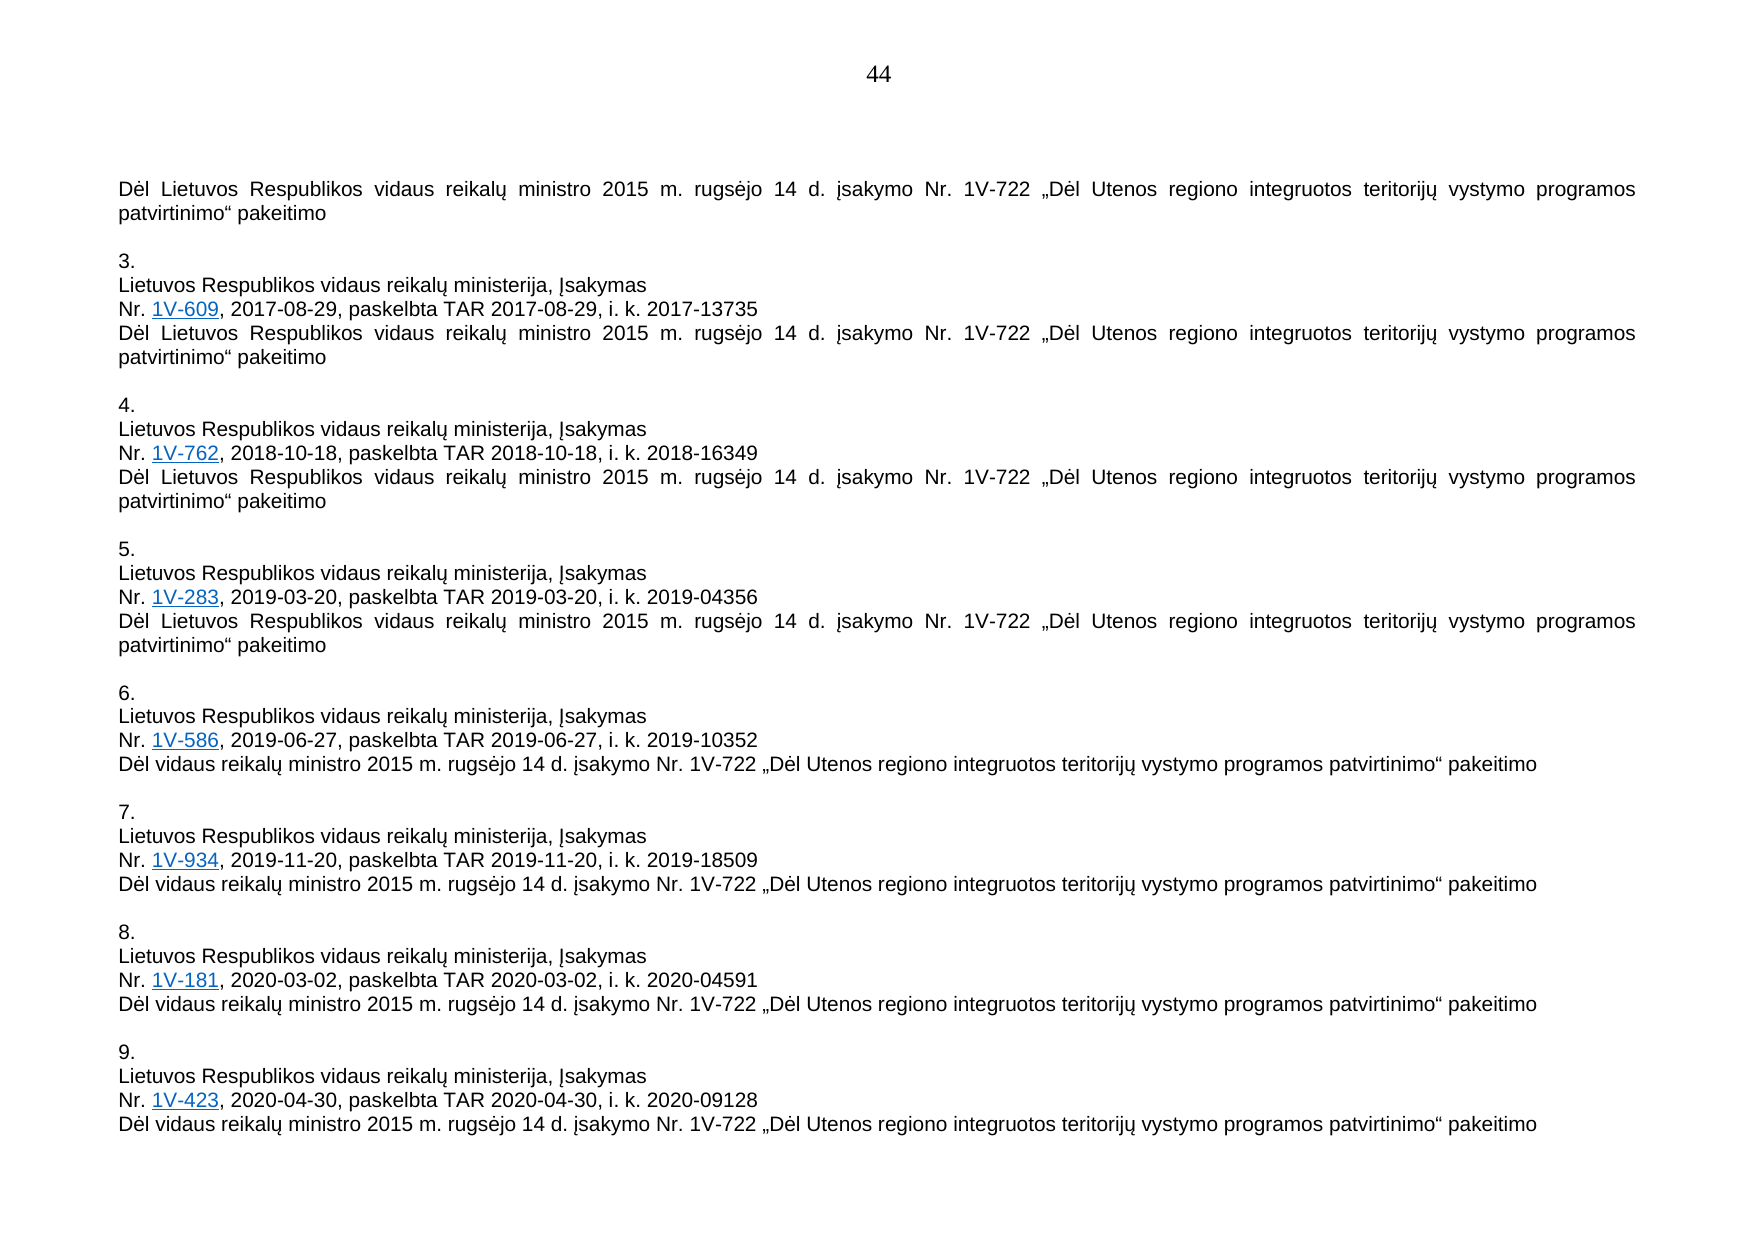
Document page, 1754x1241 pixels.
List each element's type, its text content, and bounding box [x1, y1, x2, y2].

text Nr. 1V-934, 2019-11-20, paskelbta TAR 2019-11-20, i. k. 2019-18509 [118, 848, 1639, 872]
text Dėl vidaus reikalų ministro 2015 m. rugsėjo 14 d. įsakymo Nr. 1V-722 „Dėl Utenos regiono integruotos teritorijų vystymo programos patvirtinimo“ pakeitimo [118, 1112, 1639, 1136]
text Dėl Lietuvos Respublikos vidaus reikalų ministro 2015 m. rugsėjo 14 d. įsakymo Nr. 1V-722 „Dėl Utenos regiono integruotos teritorijų vystymo programos patvirtinimo“ pakeitimo [118, 608, 1639, 656]
text Dėl Lietuvos Respublikos vidaus reikalų ministro 2015 m. rugsėjo 14 d. įsakymo Nr. 1V-722 „Dėl Utenos regiono integruotos teritorijų vystymo programos patvirtinimo“ pakeitimo [118, 465, 1639, 513]
text Nr. 1V-181, 2020-03-02, paskelbta TAR 2020-03-02, i. k. 2020-04591 [118, 968, 1639, 992]
text Nr. 1V-423, 2020-04-30, paskelbta TAR 2020-04-30, i. k. 2020-09128 [118, 1088, 1639, 1112]
text Lietuvos Respublikos vidaus reikalų ministerija, Įsakymas [118, 1064, 1639, 1088]
text Dėl Lietuvos Respublikos vidaus reikalų ministro 2015 m. rugsėjo 14 d. įsakymo Nr. 1V-722 „Dėl Utenos regiono integruotos teritorijų vystymo programos patvirtinimo“ pakeitimo [118, 177, 1639, 225]
text Lietuvos Respublikos vidaus reikalų ministerija, Įsakymas [118, 561, 1639, 584]
text Lietuvos Respublikos vidaus reikalų ministerija, Įsakymas [118, 273, 1639, 297]
text Nr. 1V-762, 2018-10-18, paskelbta TAR 2018-10-18, i. k. 2018-16349 [118, 441, 1639, 465]
text 6. [118, 680, 1639, 704]
text 5. [118, 537, 1639, 561]
text Dėl vidaus reikalų ministro 2015 m. rugsėjo 14 d. įsakymo Nr. 1V-722 „Dėl Utenos regiono integruotos teritorijų vystymo programos patvirtinimo“ pakeitimo [118, 872, 1639, 896]
text Lietuvos Respublikos vidaus reikalų ministerija, Įsakymas [118, 704, 1639, 728]
text 7. [118, 800, 1639, 824]
text Dėl vidaus reikalų ministro 2015 m. rugsėjo 14 d. įsakymo Nr. 1V-722 „Dėl Utenos regiono integruotos teritorijų vystymo programos patvirtinimo“ pakeitimo [118, 752, 1639, 776]
text Nr. 1V-586, 2019-06-27, paskelbta TAR 2019-06-27, i. k. 2019-10352 [118, 728, 1639, 752]
text Lietuvos Respublikos vidaus reikalų ministerija, Įsakymas [118, 824, 1639, 848]
text 4. [118, 393, 1639, 417]
text Nr. 1V-609, 2017-08-29, paskelbta TAR 2017-08-29, i. k. 2017-13735 [118, 297, 1639, 321]
text 8. [118, 920, 1639, 944]
text 3. [118, 249, 1639, 273]
text Lietuvos Respublikos vidaus reikalų ministerija, Įsakymas [118, 944, 1639, 968]
text Dėl vidaus reikalų ministro 2015 m. rugsėjo 14 d. įsakymo Nr. 1V-722 „Dėl Utenos regiono integruotos teritorijų vystymo programos patvirtinimo“ pakeitimo [118, 992, 1639, 1016]
text Lietuvos Respublikos vidaus reikalų ministerija, Įsakymas [118, 417, 1639, 441]
text 9. [118, 1040, 1639, 1064]
text Dėl Lietuvos Respublikos vidaus reikalų ministro 2015 m. rugsėjo 14 d. įsakymo Nr. 1V-722 „Dėl Utenos regiono integruotos teritorijų vystymo programos patvirtinimo“ pakeitimo [118, 321, 1639, 369]
text Nr. 1V-283, 2019-03-20, paskelbta TAR 2019-03-20, i. k. 2019-04356 [118, 584, 1639, 608]
